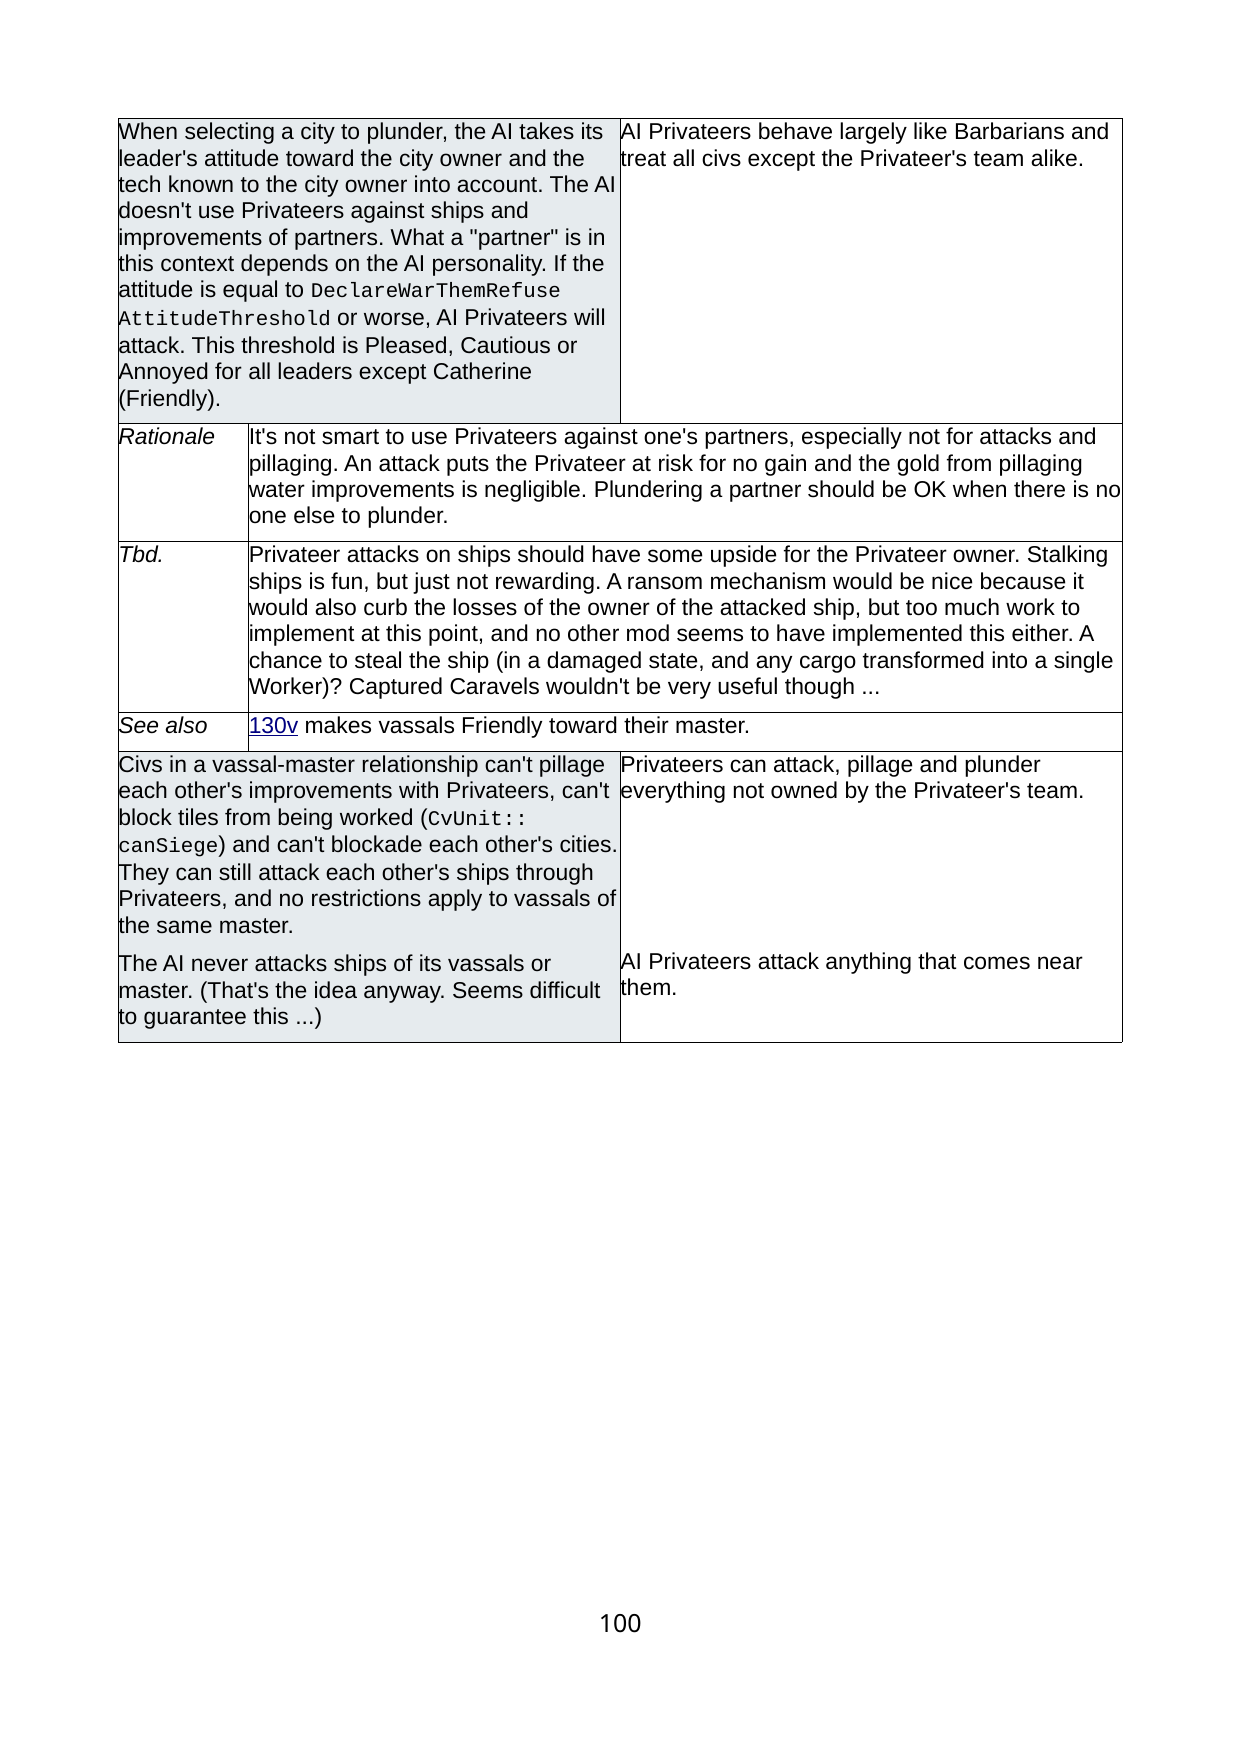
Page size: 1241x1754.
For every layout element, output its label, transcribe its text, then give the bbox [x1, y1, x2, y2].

table_cell Privateers can attack, pillage and plunder everything not owned by the Privateer's team. AI Privateers attack anything that comes near them. [621, 752, 1122, 1042]
table_cell Rationale [119, 424, 248, 541]
table_cell When selecting a city to plunder, the AI takes its leader's attitude toward the city owner and the tech known to the city owner into account. The AI doesn't use Privateers against ships and improvements of partners. What a "partner" is in this context depends on the AI personality. If the attitude is equal to DeclareWarThemRefuse AttitudeThreshold or worse, AI Privateers will attack. This threshold is Pleased, Cautious or Annoyed for all leaders except Catherine (Friendly). [119, 119, 620, 423]
table_cell Civs in a vassal-master relationship can't pillage each other's improvements with Privateers, can't block tiles from being worked (CvUnit:: canSiege) and can't blockade each other's cities. They can still attack each other's ships through Privateers, and no restrictions apply to vassals of the same master. The AI never attacks ships of its vassals or master. (That's the idea anyway. Seems difficult to guarantee this ...) [119, 752, 620, 1042]
table_cell It's not smart to use Privateers against one's partners, especially not for attacks and pillaging. An attack puts the Privateer at risk for no gain and the gold from pillaging water improvements is negligible. Plundering a partner should be OK when there is no one else to plunder. [249, 424, 1122, 541]
table_cell 130v makes vassals Friendly toward their master. [249, 713, 1122, 751]
table_cell Privateer attacks on ships should have some upside for the Privateer owner. Stalking ships is fun, but just not rewarding. A ransom mechanism would be nice because it would also curb the losses of the owner of the attacked ship, but too much work to implement at this point, and no other mod seems to have implemented this either. A chance to steal the ship (in a damaged state, and any cargo transformed into a single Worker)? Captured Caravels wouldn't be very useful though ... [249, 542, 1122, 712]
table_cell See also [119, 713, 248, 751]
table_cell AI Privateers behave largely like Barbarians and treat all civs except the Privateer's team alike. [621, 119, 1122, 423]
table_cell Tbd. [119, 542, 248, 712]
